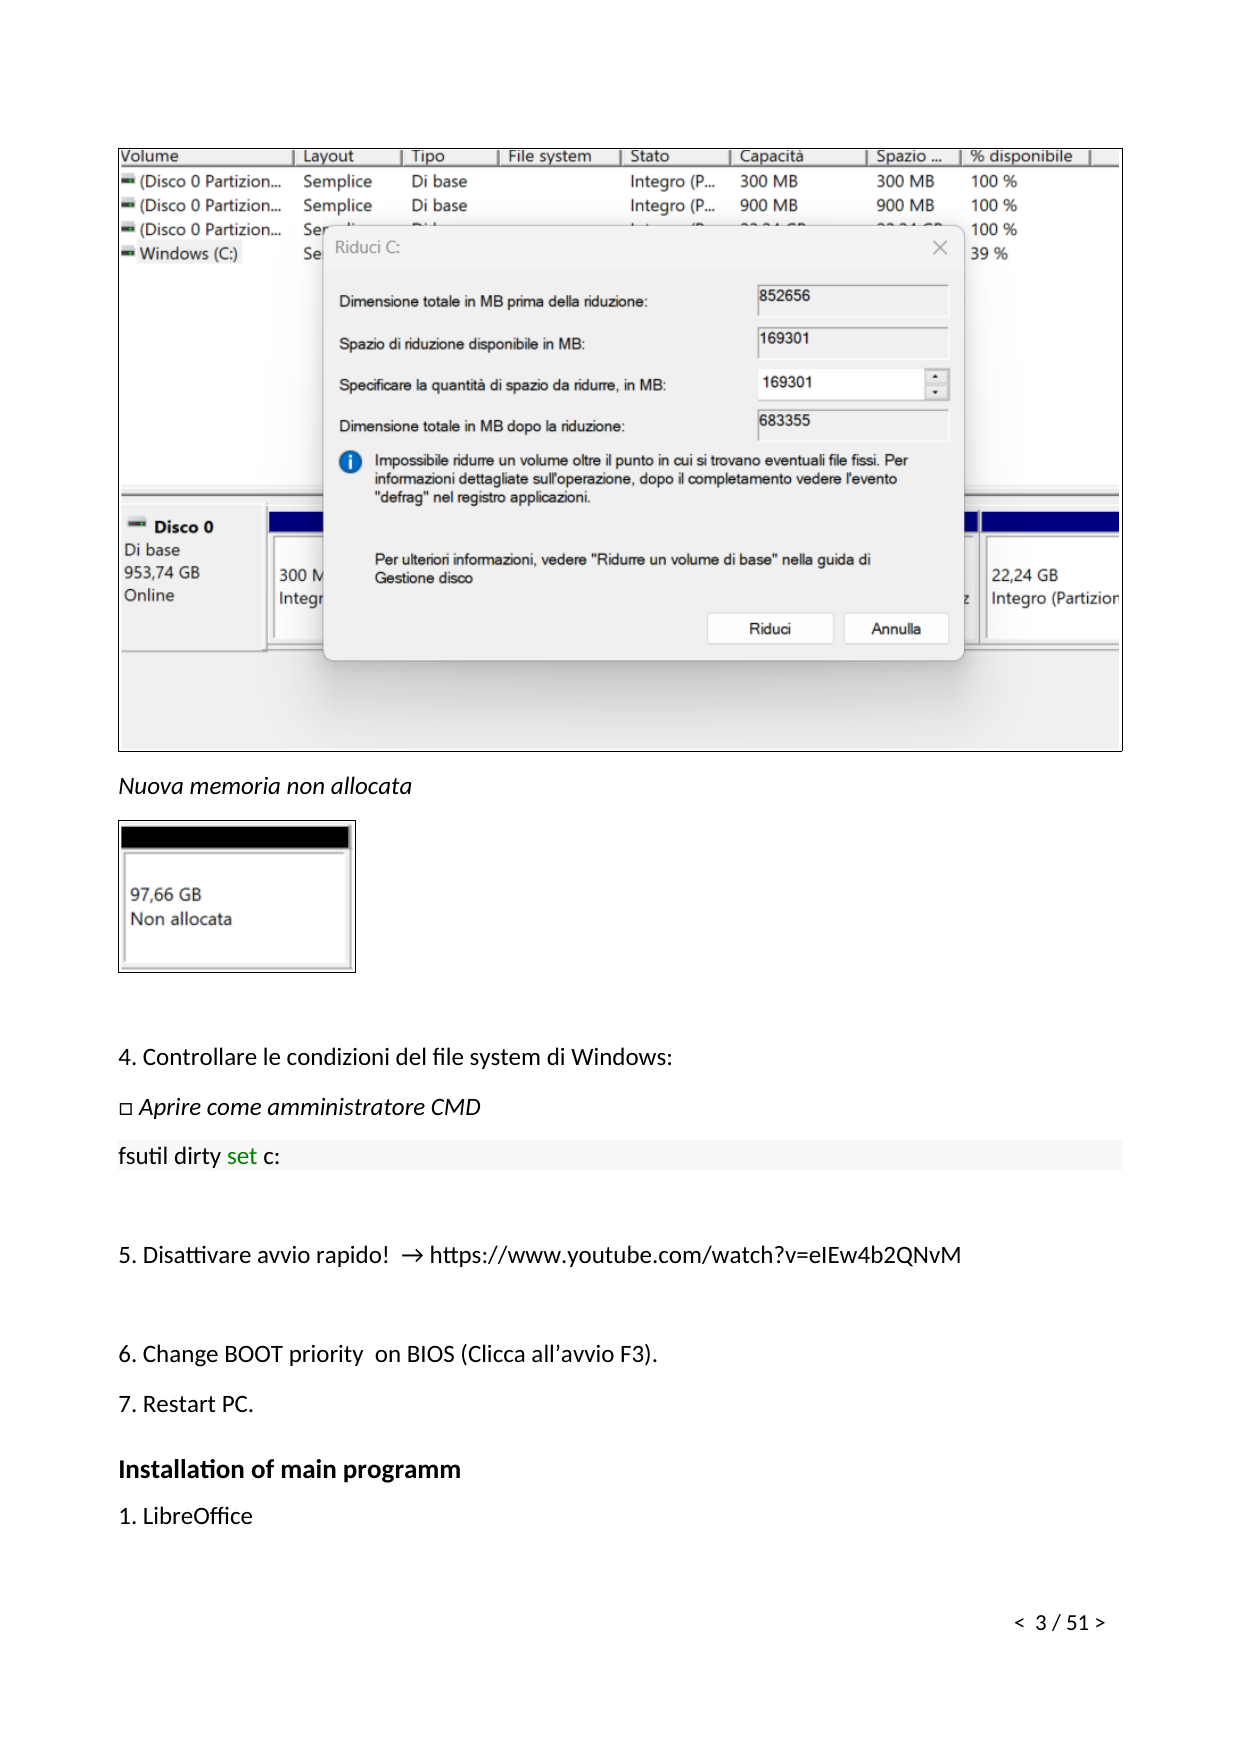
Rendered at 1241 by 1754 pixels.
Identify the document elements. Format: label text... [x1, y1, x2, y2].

subtitle Installation of main programm [118, 1452, 1122, 1485]
text fsutil dirty set c: [118, 1140, 1122, 1171]
text □ Aprire come amministratore CMD [118, 1091, 1122, 1121]
text 4. Controllare le condizioni del file system di Windows: [118, 1041, 1122, 1072]
text 7. Restart PC. [118, 1388, 1122, 1419]
text 1. LibreOffice [118, 1500, 1122, 1531]
text Nuova memoria non allocata [118, 770, 1122, 801]
picture [121, 150, 1119, 749]
picture [121, 822, 353, 970]
text 5. Disattivare avvio rapido! → https://www.youtube.com/watch?v=eIEw4b2QNvM [118, 1239, 1122, 1270]
text 6. Change BOOT priority on BIOS (Clicca all’avvio F3). [118, 1338, 1122, 1369]
